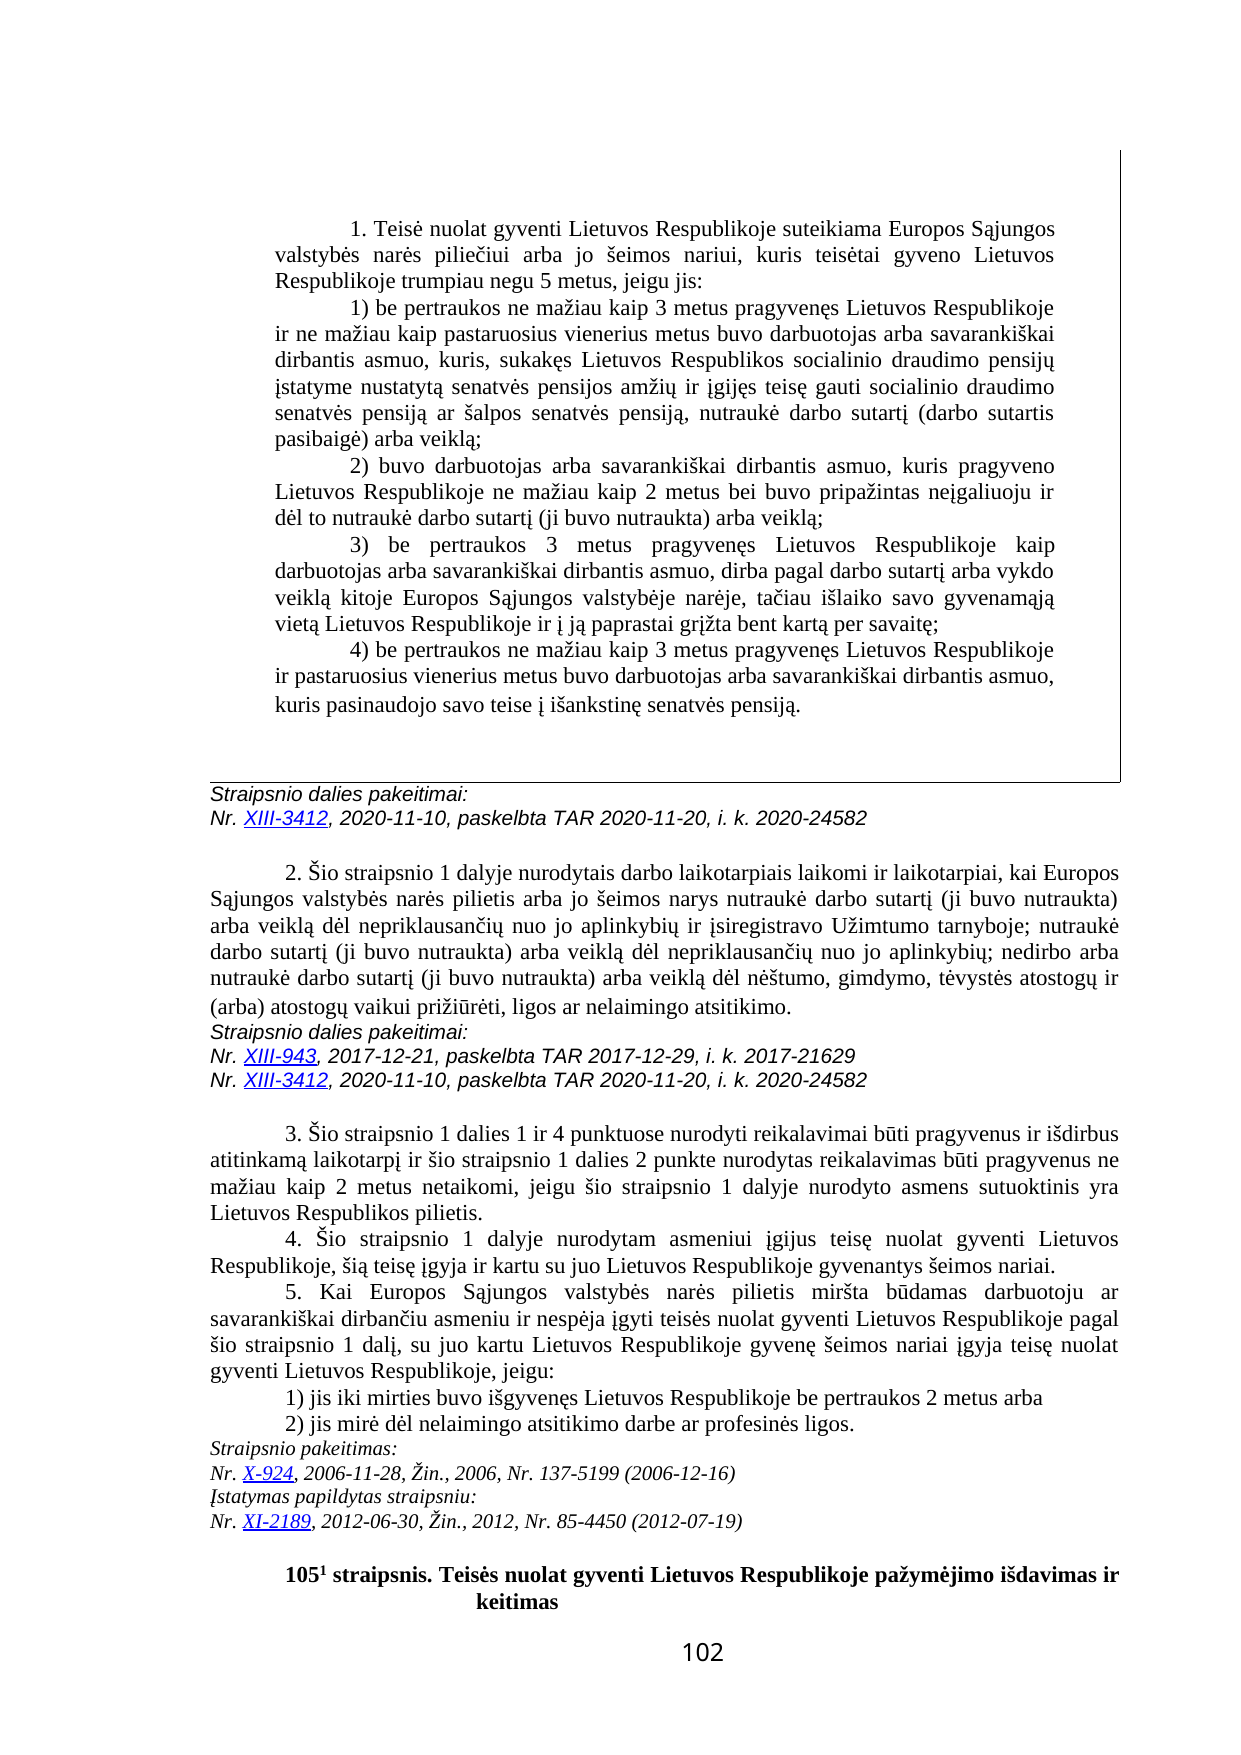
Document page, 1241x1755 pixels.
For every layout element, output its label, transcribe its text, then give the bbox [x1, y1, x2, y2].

text Nr. X-924, 2006-11-28, Žin., 2006, Nr. 137-5199 (2006-12-16) [210, 1460, 1120, 1484]
text 4. Šio straipsnio 1 dalyje nurodytam asmeniui įgijus teisę nuolat gyventi Lietuvos Respublikoje, šią teisę įgyja ir kartu su juo Lietuvos Respublikoje gyvenantys šeimos nariai. [210, 1226, 1120, 1278]
text 1. Teisė nuolat gyventi Lietuvos Respublikoje suteikiama Europos Sąjungos valstybės narės piliečiui arba jo šeimos nariui, kuris teisėtai gyveno Lietuvos Respublikoje trumpiau negu 5 metus, jeigu jis: [210, 150, 1120, 294]
text Straipsnio dalies pakeitimai: [210, 1019, 1120, 1043]
text Nr. XIII-3412, 2020-11-10, paskelbta TAR 2020-11-20, i. k. 2020-24582 [210, 806, 1120, 830]
text Straipsnio pakeitimas: [210, 1436, 1120, 1460]
text Nr. XI-2189, 2012-06-30, Žin., 2012, Nr. 85-4450 (2012-07-19) [210, 1508, 1120, 1533]
text 2) buvo darbuotojas arba savarankiškai dirbantis asmuo, kuris pragyveno Lietuvos Respublikoje ne mažiau kaip 2 metus bei buvo pripažintas neįgaliuoju ir dėl to nutraukė darbo sutartį (ji buvo nutraukta) arba veiklą; [210, 452, 1120, 531]
text 3. Šio straipsnio 1 dalies 1 ir 4 punktuose nurodyti reikalavimai būti pragyvenus ir išdirbus atitinkamą laikotarpį ir šio straipsnio 1 dalies 2 punkte nurodytas reikalavimas būti pragyvenus ne mažiau kaip 2 metus netaikomi, jeigu šio straipsnio 1 dalyje nurodyto asmens sutuoktinis yra Lietuvos Respublikos pilietis. [210, 1120, 1120, 1226]
text Straipsnio dalies pakeitimai: [210, 782, 1120, 806]
text 3) be pertraukos 3 metus pragyvenęs Lietuvos Respublikoje kaip darbuotojas arba savarankiškai dirbantis asmuo, dirba pagal darbo sutartį arba vykdo veiklą kitoje Europos Sąjungos valstybėje narėje, tačiau išlaiko savo gyvenamąją vietą Lietuvos Respublikoje ir į ją paprastai grįžta bent kartą per savaitę; [210, 531, 1120, 636]
text Įstatymas papildytas straipsniu: [210, 1484, 1120, 1508]
text 5. Kai Europos Sąjungos valstybės narės pilietis miršta būdamas darbuotoju ar savarankiškai dirbančiu asmeniu ir nespėja įgyti teisės nuolat gyventi Lietuvos Respublikoje pagal šio straipsnio 1 dalį, su juo kartu Lietuvos Respublikoje gyvenę šeimos nariai įgyja teisę nuolat gyventi Lietuvos Respublikoje, jeigu: [210, 1278, 1120, 1384]
text 1) jis iki mirties buvo išgyvenęs Lietuvos Respublikoje be pertraukos 2 metus arba [210, 1384, 1120, 1410]
text Nr. XIII-3412, 2020-11-10, paskelbta TAR 2020-11-20, i. k. 2020-24582 [210, 1067, 1120, 1091]
text 2. Šio straipsnio 1 dalyje nurodytais darbo laikotarpiais laikomi ir laikotarpiai, kai Europos Sąjungos valstybės narės pilietis arba jo šeimos narys nutraukė darbo sutartį (ji buvo nutraukta) arba veiklą dėl nepriklausančių nuo jo aplinkybių ir įsiregistravo Užimtumo tarnyboje; nutraukė darbo sutartį (ji buvo nutraukta) arba veiklą dėl nepriklausančių nuo jo aplinkybių; nedirbo arba nutraukė darbo sutartį (ji buvo nutraukta) arba veiklą dėl nėštumo, gimdymo, tėvystės atostogų ir (arba) atostogų vaikui prižiūrėti, ligos ar nelaimingo atsitikimo. [210, 859, 1120, 1019]
text 4) be pertraukos ne mažiau kaip 3 metus pragyvenęs Lietuvos Respublikoje ir pastaruosius vienerius metus buvo darbuotojas arba savarankiškai dirbantis asmuo, kuris pasinaudojo savo teise į išankstinę senatvės pensiją. [210, 636, 1120, 782]
text 2) jis mirė dėl nelaimingo atsitikimo darbe ar profesinės ligos. [210, 1410, 1120, 1436]
text 1051 straipsnis. Teisės nuolat gyventi Lietuvos Respublikoje pažymėjimo išdavimas ir keitimas [285, 1561, 1120, 1614]
text Nr. XIII-943, 2017-12-21, paskelbta TAR 2017-12-29, i. k. 2017-21629 [210, 1043, 1120, 1067]
text 1) be pertraukos ne mažiau kaip 3 metus pragyvenęs Lietuvos Respublikoje ir ne mažiau kaip pastaruosius vienerius metus buvo darbuotojas arba savarankiškai dirbantis asmuo, kuris, sukakęs Lietuvos Respublikos socialinio draudimo pensijų įstatyme nustatytą senatvės pensijos amžių ir įgijęs teisę gauti socialinio draudimo senatvės pensiją ar šalpos senatvės pensiją, nutraukė darbo sutartį (darbo sutartis pasibaigė) arba veiklą; [210, 294, 1120, 452]
